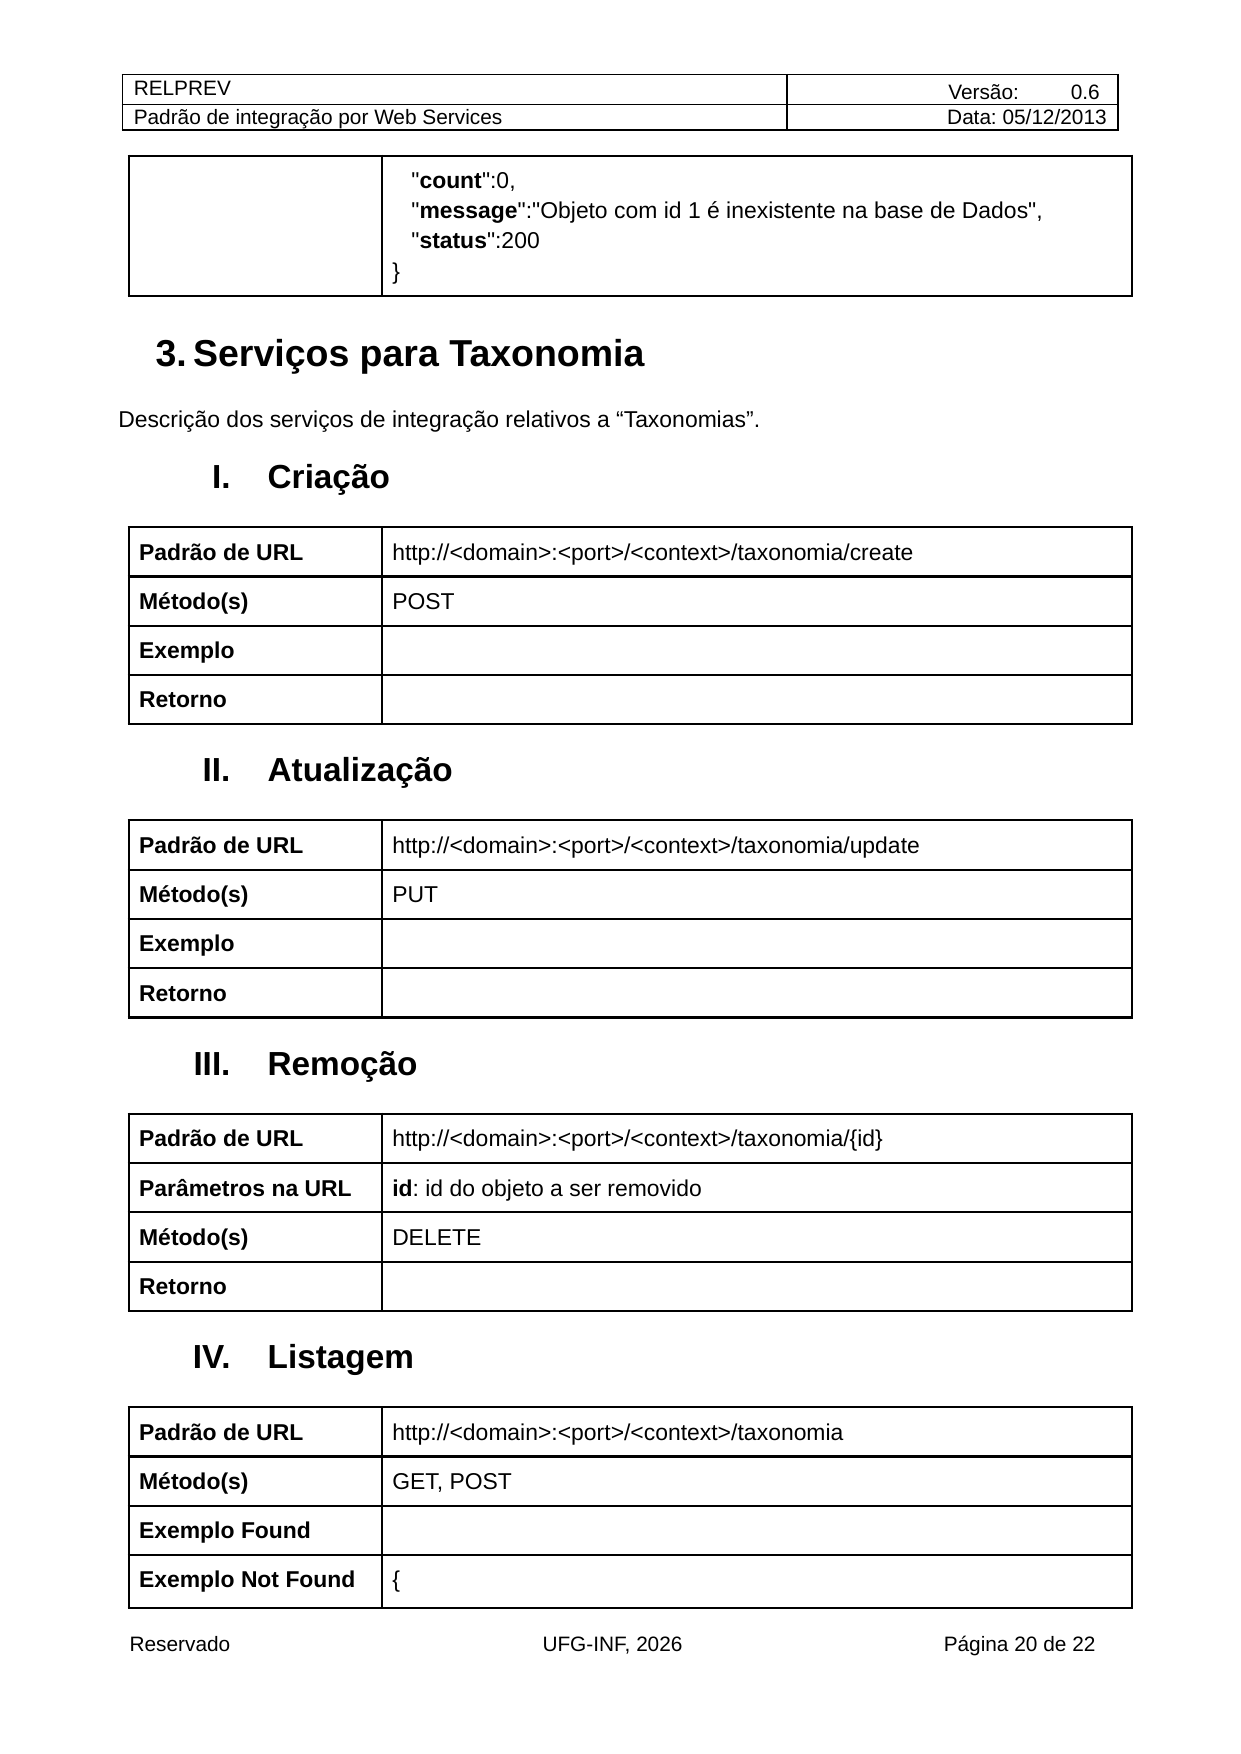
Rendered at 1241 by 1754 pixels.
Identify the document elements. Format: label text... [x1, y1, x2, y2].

table_header http://<domain>:<port>/<context>/taxonomia/create [383, 528, 1131, 575]
table_cell GET, POST [383, 1458, 1131, 1504]
table_cell PUT [383, 871, 1131, 918]
table_cell Retorno [130, 1263, 381, 1310]
table_header Padrão de URL [130, 1408, 381, 1455]
table_cell [383, 1263, 1131, 1310]
table_header Padrão de URL [130, 821, 381, 869]
table_cell { [383, 1556, 1131, 1607]
table_cell [383, 1507, 1131, 1554]
subtitle Serviços para Taxonomia [155, 331, 1122, 374]
table_cell "count":0, "message":"Objeto com id 1 é inexistente na base de Dados", "status":200 } [383, 157, 1131, 294]
table_cell [383, 676, 1131, 723]
subtitle Remoção [230, 1043, 1122, 1082]
table_cell Exemplo [130, 920, 381, 967]
subtitle Criação [230, 457, 1122, 495]
subtitle Listagem [230, 1337, 1122, 1375]
table_cell id: id do objeto a ser removido [383, 1164, 1131, 1211]
text Descrição dos serviços de integração relativos a “Taxonomias”. [118, 406, 1122, 432]
table_cell Parâmetros na URL [130, 1164, 381, 1211]
table_cell Método(s) [130, 1213, 381, 1261]
table_cell [383, 627, 1131, 674]
table_header Padrão de URL [130, 1115, 381, 1162]
table_cell Exemplo Found [130, 1507, 381, 1554]
table_cell Exemplo Not Found [130, 1556, 381, 1607]
table_cell Retorno [130, 676, 381, 723]
table_cell [130, 157, 381, 294]
table_header Padrão de URL [130, 528, 381, 575]
table_cell Método(s) [130, 871, 381, 918]
table_cell Retorno [130, 969, 381, 1016]
table_header http://<domain>:<port>/<context>/taxonomia [383, 1408, 1131, 1455]
table_header http://<domain>:<port>/<context>/taxonomia/{id} [383, 1115, 1131, 1162]
table_cell DELETE [383, 1213, 1131, 1261]
table_header http://<domain>:<port>/<context>/taxonomia/update [383, 821, 1131, 869]
table_cell [383, 920, 1131, 967]
table_cell Método(s) [130, 578, 381, 624]
table_cell Método(s) [130, 1458, 381, 1504]
subtitle Atualização [230, 750, 1122, 789]
table_cell [383, 969, 1131, 1016]
table_cell POST [383, 578, 1131, 624]
table_cell Exemplo [130, 627, 381, 674]
